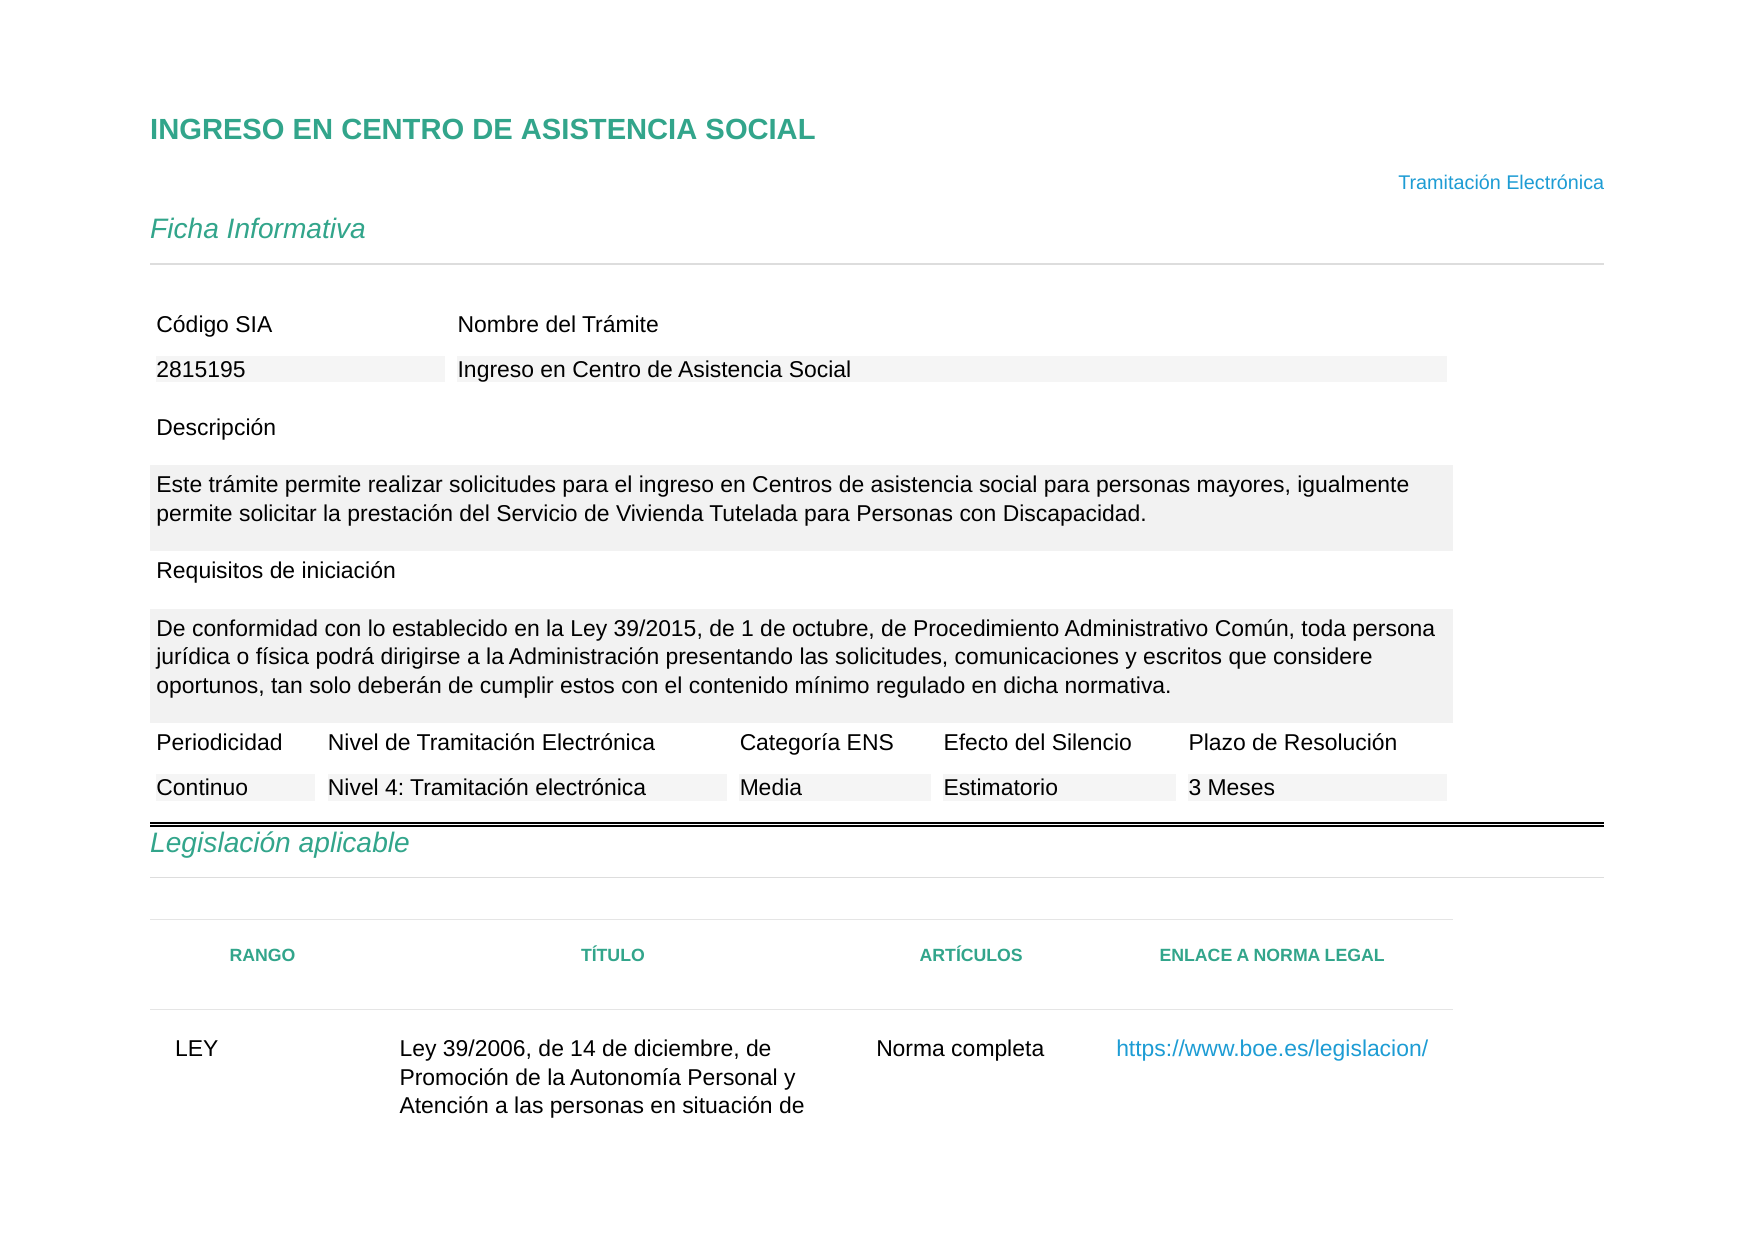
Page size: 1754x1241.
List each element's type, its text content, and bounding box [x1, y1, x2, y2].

table_cell Requisitos de iniciación [150, 551, 1453, 608]
table_header RANGO [150, 920, 374, 1009]
table_header Categoría ENS Media [733, 723, 937, 822]
table_header Nombre del Trámite Ingreso en Centro de Asistencia Social [451, 305, 1453, 407]
table_cell De conformidad con lo establecido en la Ley 39/2015, de 1 de octubre, de Procedimiento Administrativo Común, toda persona jurídica o física podrá dirigirse a la Administración presentando las solicitudes, comunicaciones y escritos que considere oportunos, tan solo deberán de cumplir estos con el contenido mínimo regulado en dicha normativa. [150, 609, 1453, 723]
table_header ENLACE A NORMA LEGAL [1091, 920, 1453, 1009]
subtitle INGRESO EN CENTRO DE ASISTENCIA SOCIAL [150, 112, 1604, 146]
table_cell Ley 39/2006, de 14 de diciembre, de Promoción de la Autonomía Personal y Atención a las personas en situación de [374, 1010, 851, 1143]
table_header ARTÍCULOS [851, 920, 1091, 1009]
table_cell Este trámite permite realizar solicitudes para el ingreso en Centros de asistencia social para personas mayores, igualmente permite solicitar la prestación del Servicio de Vivienda Tutelada para Personas con Discapacidad. [150, 465, 1453, 551]
table_header TÍTULO [374, 920, 851, 1009]
table_header Nivel de Tramitación Electrónica Nivel 4: Tramitación electrónica [321, 723, 733, 822]
table_header Efecto del Silencio Estimatorio [937, 723, 1182, 822]
table_cell Descripción [150, 407, 1453, 465]
table_header Código SIA 2815195 [150, 305, 451, 407]
subtitle Legislación aplicable [150, 827, 1604, 877]
subtitle Ficha Informativa [150, 212, 1604, 263]
table_header Plazo de Resolución 3 Meses [1182, 723, 1453, 822]
table_header Periodicidad Continuo [150, 723, 321, 822]
table_cell LEY [150, 1010, 374, 1143]
table_cell https://www.boe.es/legislacion/ [1091, 1010, 1453, 1143]
text Tramitación Electrónica [150, 171, 1604, 193]
table_cell Norma completa [851, 1010, 1091, 1143]
